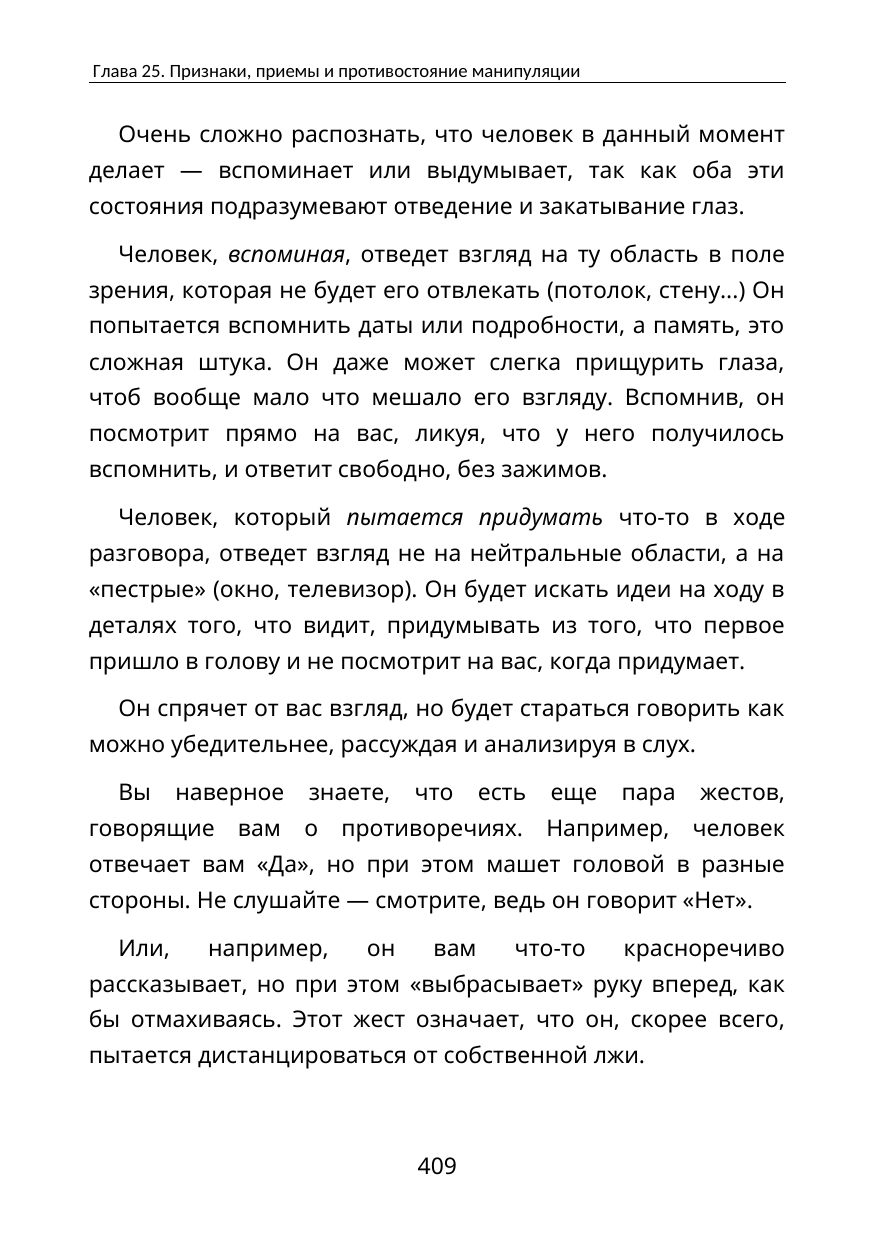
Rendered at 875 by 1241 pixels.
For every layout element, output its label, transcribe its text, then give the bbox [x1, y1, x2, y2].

text Человек, вспоминая, отведет взгляд на ту область в поле зрения, которая не будет его отвлекать (потолок, стену...) Он попытается вспомнить даты или подробности, а память, это сложная штука. Он даже может слегка прищурить глаза, чтоб вообще мало что мешало его взгляду. Вспомнив, он посмотрит прямо на вас, ликуя, что у него получилось вспомнить, и ответит свободно, без зажимов. [88, 238, 786, 484]
text Или, например, он вам что-то красноречиво рассказывает, но при этом «выбрасывает» руку вперед, как бы отмахиваясь. Этот жест означает, что он, скорее всего, пытается дистанцироваться от собственной лжи. [88, 932, 786, 1071]
text Вы наверное знаете, что есть еще пара жестов, говорящие вам о противоречиях. Например, человек отвечает вам «Да», но при этом машет головой в разные стороны. Не слушайте — смотрите, ведь он говорит «Нет». [88, 776, 786, 915]
text Очень сложно распознать, что человек в данный момент делает — вспоминает или выдумывает, так как оба эти состояния подразумевают отведение и закатывание глаз. [88, 118, 786, 221]
text Человек, который пытается придумать что-то в ходе разговора, отведет взгляд не на нейтральные области, а на «пестрые» (окно, телевизор). Он будет искать идеи на ходу в деталях того, что видит, придумывать из того, что первое пришло в голову и не посмотрит на вас, когда придумает. [88, 501, 786, 676]
text Он спрячет от вас взгляд, но будет стараться говорить как можно убедительнее, рассуждая и анализируя в слух. [88, 692, 786, 759]
